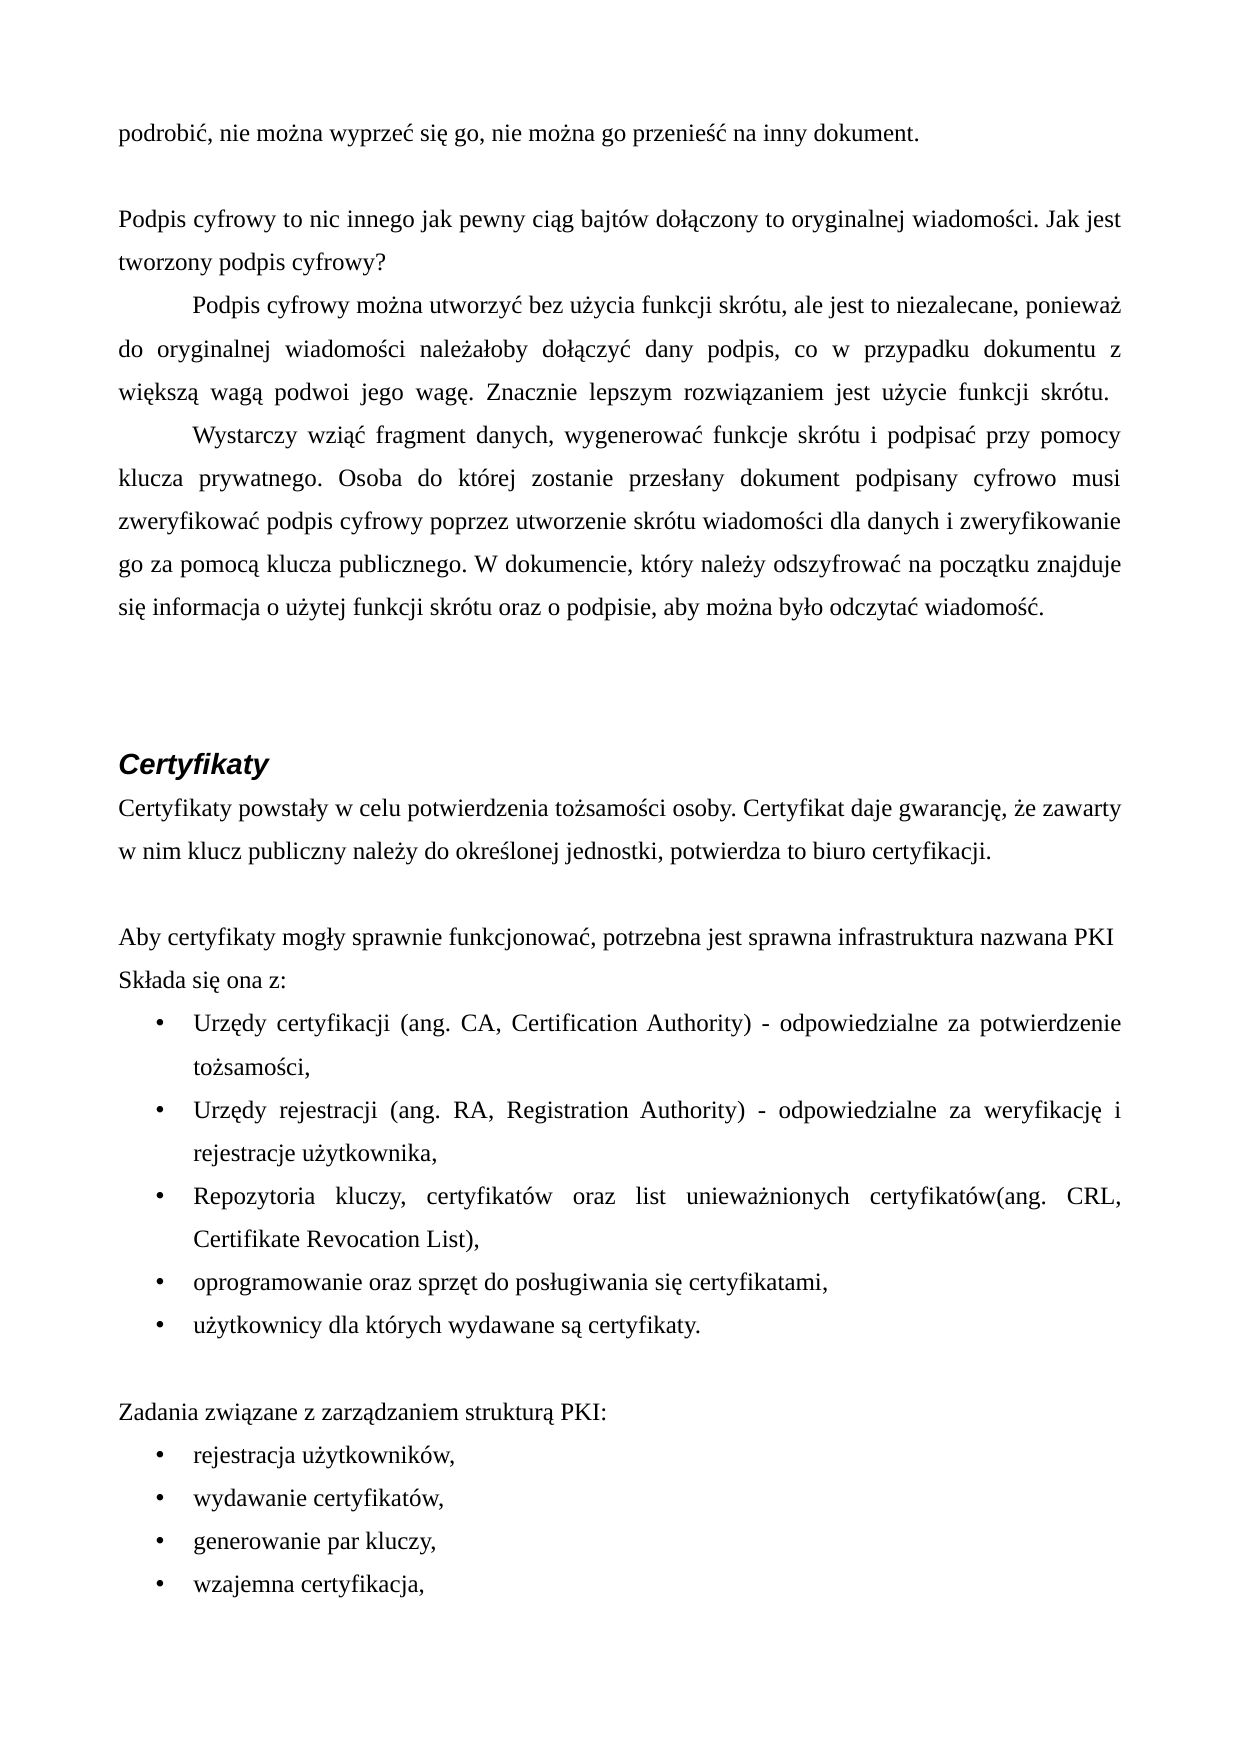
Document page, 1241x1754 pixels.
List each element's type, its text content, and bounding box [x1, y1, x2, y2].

subtitle Certyfikaty [118, 747, 1122, 780]
list użytkownicy dla których wydawane są certyfikaty. [156, 1310, 1122, 1339]
list wydawanie certyfikatów, [156, 1483, 1122, 1512]
text Certyfikaty powstały w celu potwierdzenia tożsamości osoby. Certyfikat daje gwarancję, że zawarty w nim klucz publiczny należy do określonej jednostki, potwierdza to biuro certyfikacji. [118, 793, 1122, 865]
list Urzędy rejestracji (ang. RA, Registration Authority) - odpowiedzialne za weryfikację i rejestracje użytkownika, [156, 1095, 1122, 1167]
text Składa się ona z: [118, 965, 1122, 994]
text Zadania związane z zarządzaniem strukturą PKI: [118, 1397, 1122, 1425]
text Podpis cyfrowy to nic innego jak pewny ciąg bajtów dołączony to oryginalnej wiadomości. Jak jest tworzony podpis cyfrowy? [118, 204, 1122, 276]
text Podpis cyfrowy można utworzyć bez użycia funkcji skrótu, ale jest to niezalecane, ponieważ do oryginalnej wiadomości należałoby dołączyć dany podpis, co w przypadku dokumentu z większą wagą podwoi jego wagę. Znacznie lepszym rozwiązaniem jest użycie funkcji skrótu. Wystarczy wziąć fragment danych, wygenerować funkcje skrótu i podpisać przy pomocy klucza prywatnego. Osoba do której zostanie przesłany dokument podpisany cyfrowo musi zweryfikować podpis cyfrowy poprzez utworzenie skrótu wiadomości dla danych i zweryfikowanie go za pomocą klucza publicznego. W dokumencie, który należy odszyfrować na początku znajduje się informacja o użytej funkcji skrótu oraz o podpisie, aby można było odczytać wiadomość. [118, 291, 1122, 621]
list Urzędy certyfikacji (ang. CA, Certification Authority) - odpowiedzialne za potwierdzenie tożsamości, [156, 1008, 1122, 1080]
list generowanie par kluczy, [156, 1526, 1122, 1555]
list oprogramowanie oraz sprzęt do posługiwania się certyfikatami, [156, 1267, 1122, 1296]
list rejestracja użytkowników, [156, 1440, 1122, 1468]
list Repozytoria kluczy, certyfikatów oraz list unieważnionych certyfikatów(ang. CRL, Certifikate Revocation List), [156, 1181, 1122, 1253]
list wzajemna certyfikacja, [156, 1569, 1122, 1598]
text podrobić, nie można wyprzeć się go, nie można go przenieść na inny dokument. [118, 118, 1122, 147]
text Aby certyfikaty mogły sprawnie funkcjonować, potrzebna jest sprawna infrastruktura nazwana PKI [118, 922, 1122, 951]
